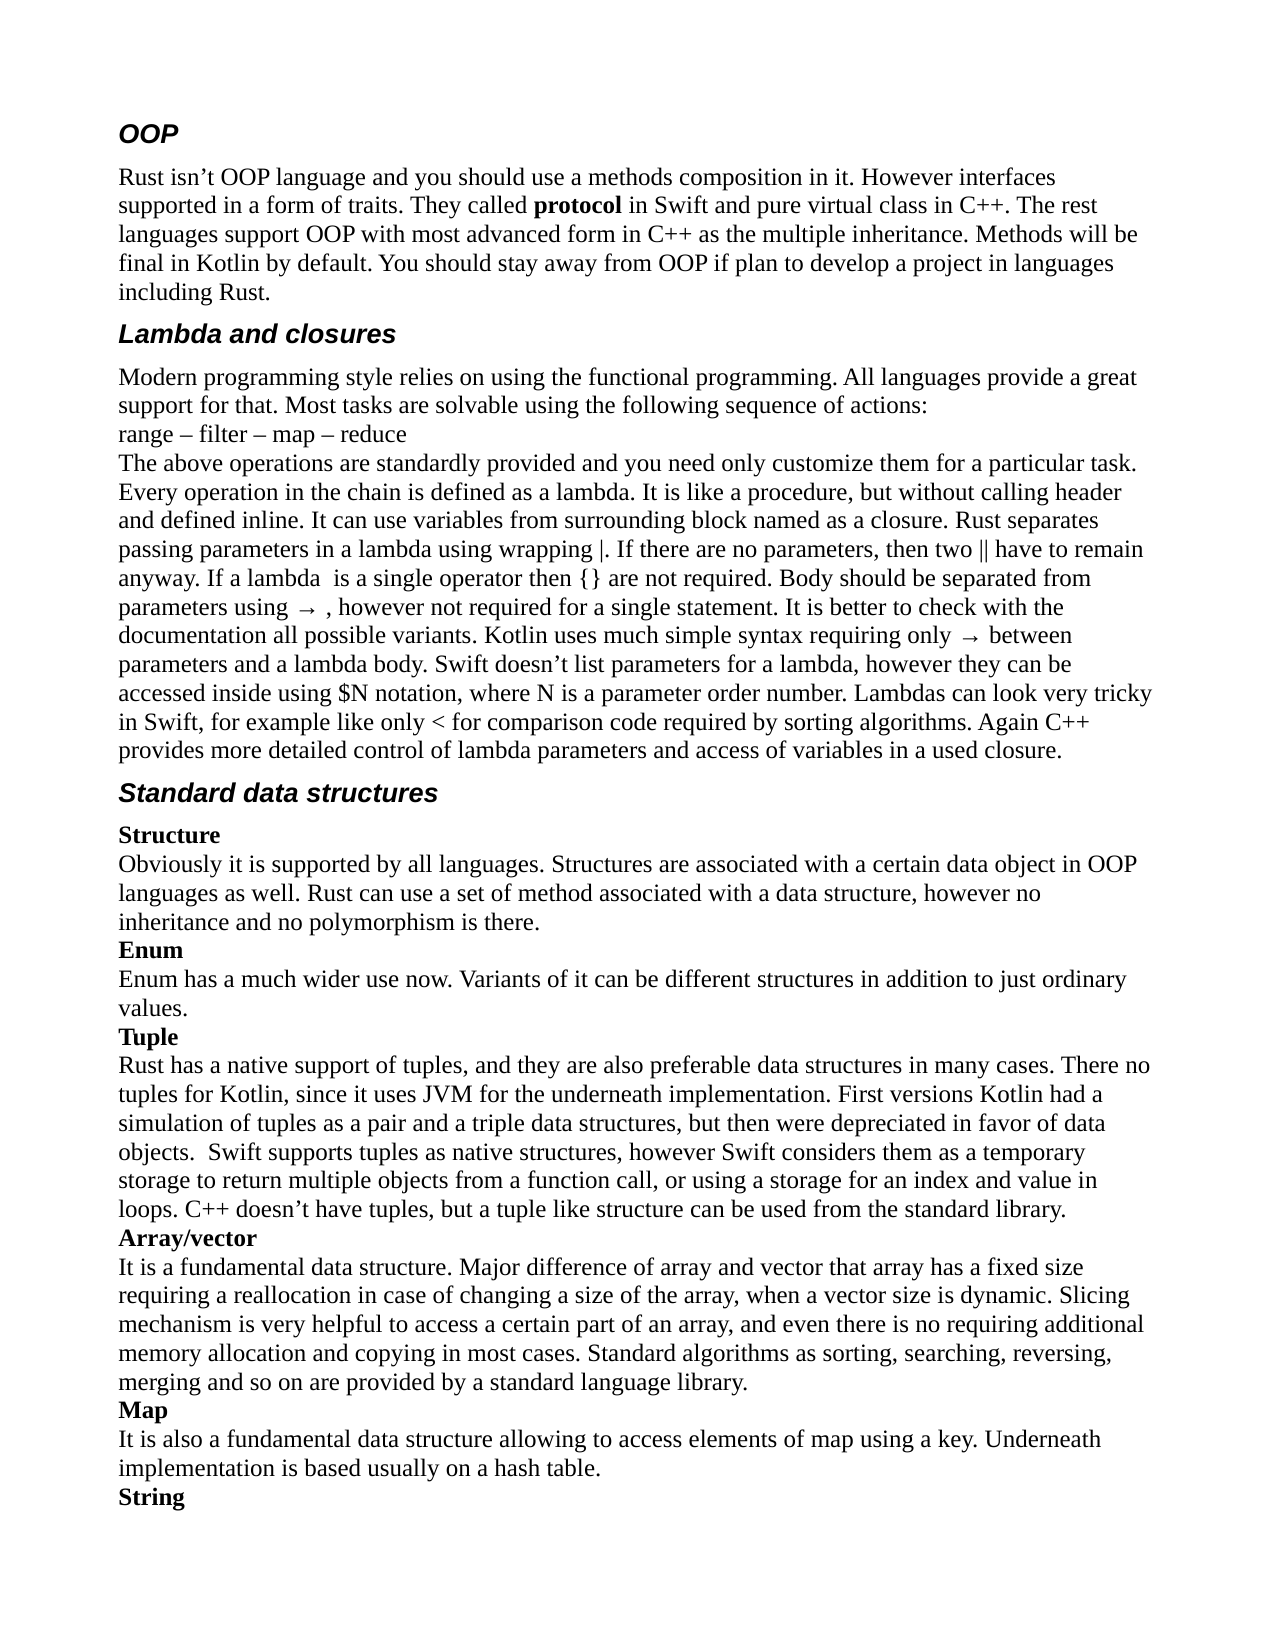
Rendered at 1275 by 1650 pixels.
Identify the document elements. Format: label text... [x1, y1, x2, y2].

text It is a fundamental data structure. Major difference of array and vector that array has a fixed size requiring a reallocation in case of changing a size of the array, when a vector size is dynamic. Slicing mechanism is very helpful to access a certain part of an array, and even there is no requiring additional memory allocation and copying in most cases. Standard algorithms as sorting, searching, reversing, merging and so on are provided by a standard language library. [118, 1252, 1157, 1396]
subtitle Lambda and closures [118, 318, 1157, 349]
text Map [118, 1396, 1157, 1424]
text Obviously it is supported by all languages. Structures are associated with a certain data object in OOP languages as well. Rust can use a set of method associated with a data structure, however no inheritance and no polymorphism is there. [118, 849, 1157, 936]
text It is also a fundamental data structure allowing to access elements of map using a key. Underneath implementation is based usually on a hash table. [118, 1424, 1157, 1482]
text String [118, 1482, 1157, 1511]
text Enum has a much wider use now. Variants of it can be different structures in addition to just ordinary values. [118, 964, 1157, 1022]
text Tuple [118, 1022, 1157, 1051]
text Rust has a native support of tuples, and they are also preferable data structures in many cases. There no tuples for Kotlin, since it uses JVM for the underneath implementation. First versions Kotlin had a simulation of tuples as a pair and a triple data structures, but then were depreciated in favor of data objects. Swift supports tuples as native structures, however Swift considers them as a temporary storage to return multiple objects from a function call, or using a storage for an index and value in loops. C++ doesn’t have tuples, but a tuple like structure can be used from the standard library. [118, 1051, 1157, 1223]
text Rust isn’t OOP language and you should use a methods composition in it. However interfaces supported in a form of traits. They called protocol in Swift and pure virtual class in C++. The rest languages support OOP with most advanced form in C++ as the multiple inheritance. Methods will be final in Kotlin by default. You should stay away from OOP if plan to develop a project in languages including Rust. [118, 162, 1157, 306]
text range – filter – map – reduce [118, 419, 1157, 448]
text Array/vector [118, 1223, 1157, 1252]
text The above operations are standardly provided and you need only customize them for a particular task. Every operation in the chain is defined as a lambda. It is like a procedure, but without calling header and defined inline. It can use variables from surrounding block named as a closure. Rust separates passing parameters in a lambda using wrapping |. If there are no parameters, then two || have to remain anyway. If a lambda is a single operator then {} are not required. Body should be separated from parameters using → , however not required for a single statement. It is better to check with the documentation all possible variants. Kotlin uses much simple syntax requiring only → between parameters and a lambda body. Swift doesn’t list parameters for a lambda, however they can be accessed inside using $N notation, where N is a parameter order number. Lambdas can look very tricky in Swift, for example like only < for comparison code required by sorting algorithms. Again C++ provides more detailed control of lambda parameters and access of variables in a used closure. [118, 448, 1157, 764]
text Modern programming style relies on using the functional programming. All languages provide a great support for that. Most tasks are solvable using the following sequence of actions: [118, 362, 1157, 419]
text Enum [118, 936, 1157, 964]
text Structure [118, 821, 1157, 849]
subtitle Standard data structures [118, 777, 1157, 808]
subtitle OOP [118, 118, 1157, 149]
